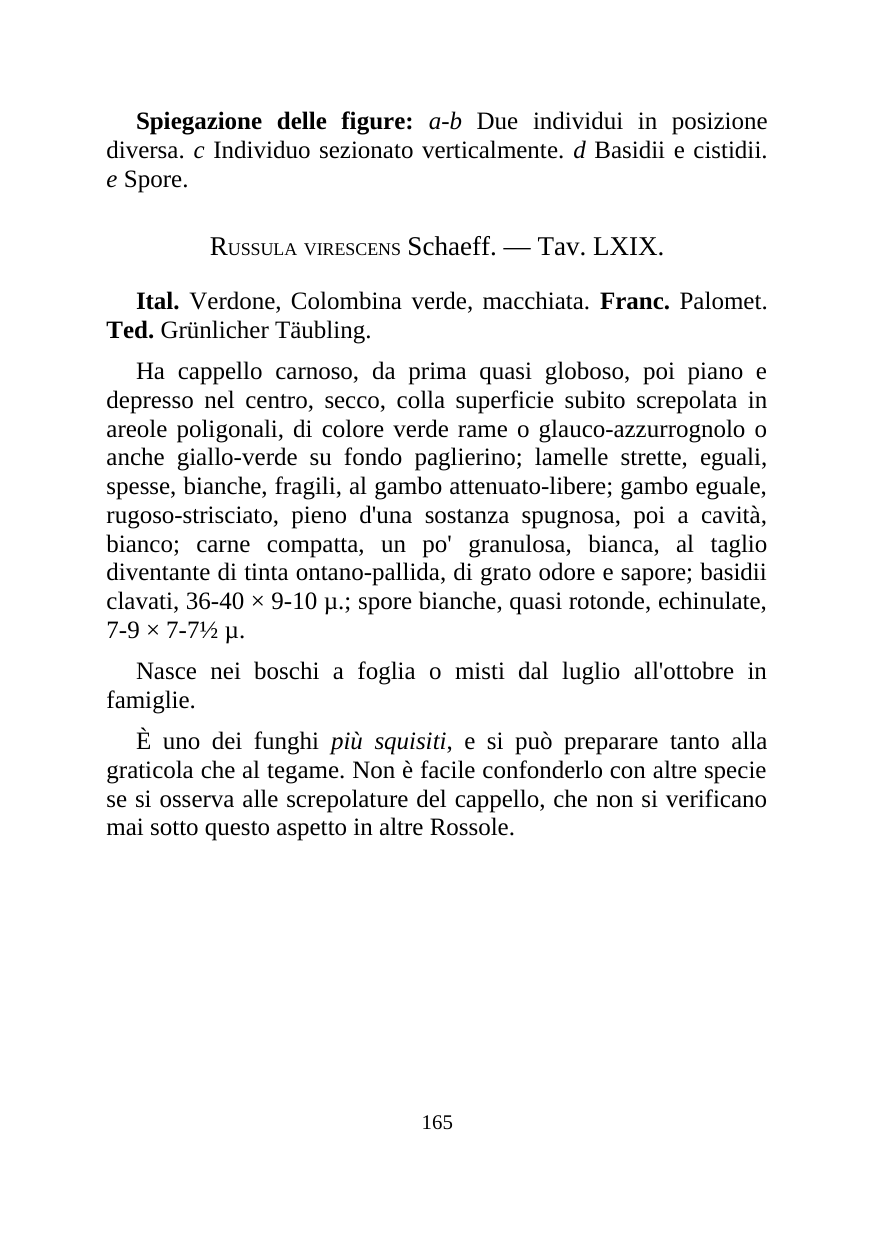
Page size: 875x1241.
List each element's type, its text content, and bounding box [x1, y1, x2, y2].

text È uno dei funghi più squisiti, e si può preparare tanto alla graticola che al tegame. Non è facile confonderlo con altre specie se si osserva alle screpolature del cappello, che non si verificano mai sotto questo aspetto in altre Rossole. [106, 726, 768, 841]
text Ital. Verdone, Colombina verde, macchiata. Franc. Palomet. Ted. Grünlicher Täubling. [106, 286, 768, 344]
text Ha cappello carnoso, da prima quasi globoso, poi piano e depresso nel centro, secco, colla superficie subito screpolata in areole poligonali, di colore verde rame o glauco-azzurrognolo o anche giallo-verde su fondo paglierino; lamelle strette, eguali, spesse, bianche, fragili, al gambo attenuato-libere; gambo eguale, rugoso-strisciato, pieno d'una sostanza spugnosa, poi a cavità, bianco; carne compatta, un po' granulosa, bianca, al taglio diventante di tinta ontano-pallida, di grato odore e sapore; basidii clavati, 36-40 × 9-10 µ.; spore bianche, quasi rotonde, echinulate, 7-9 × 7-7½ µ. [106, 356, 768, 644]
text Nasce nei boschi a foglia o misti dal luglio all'ottobre in famiglie. [106, 656, 768, 714]
text Russula virescens Schaeff. — Tav. LXIX. [106, 230, 768, 261]
text Spiegazione delle figure: a-b Due individui in posizione diversa. c Individuo sezionato verticalmente. d Basidii e cistidii. e Spore. [106, 106, 768, 192]
